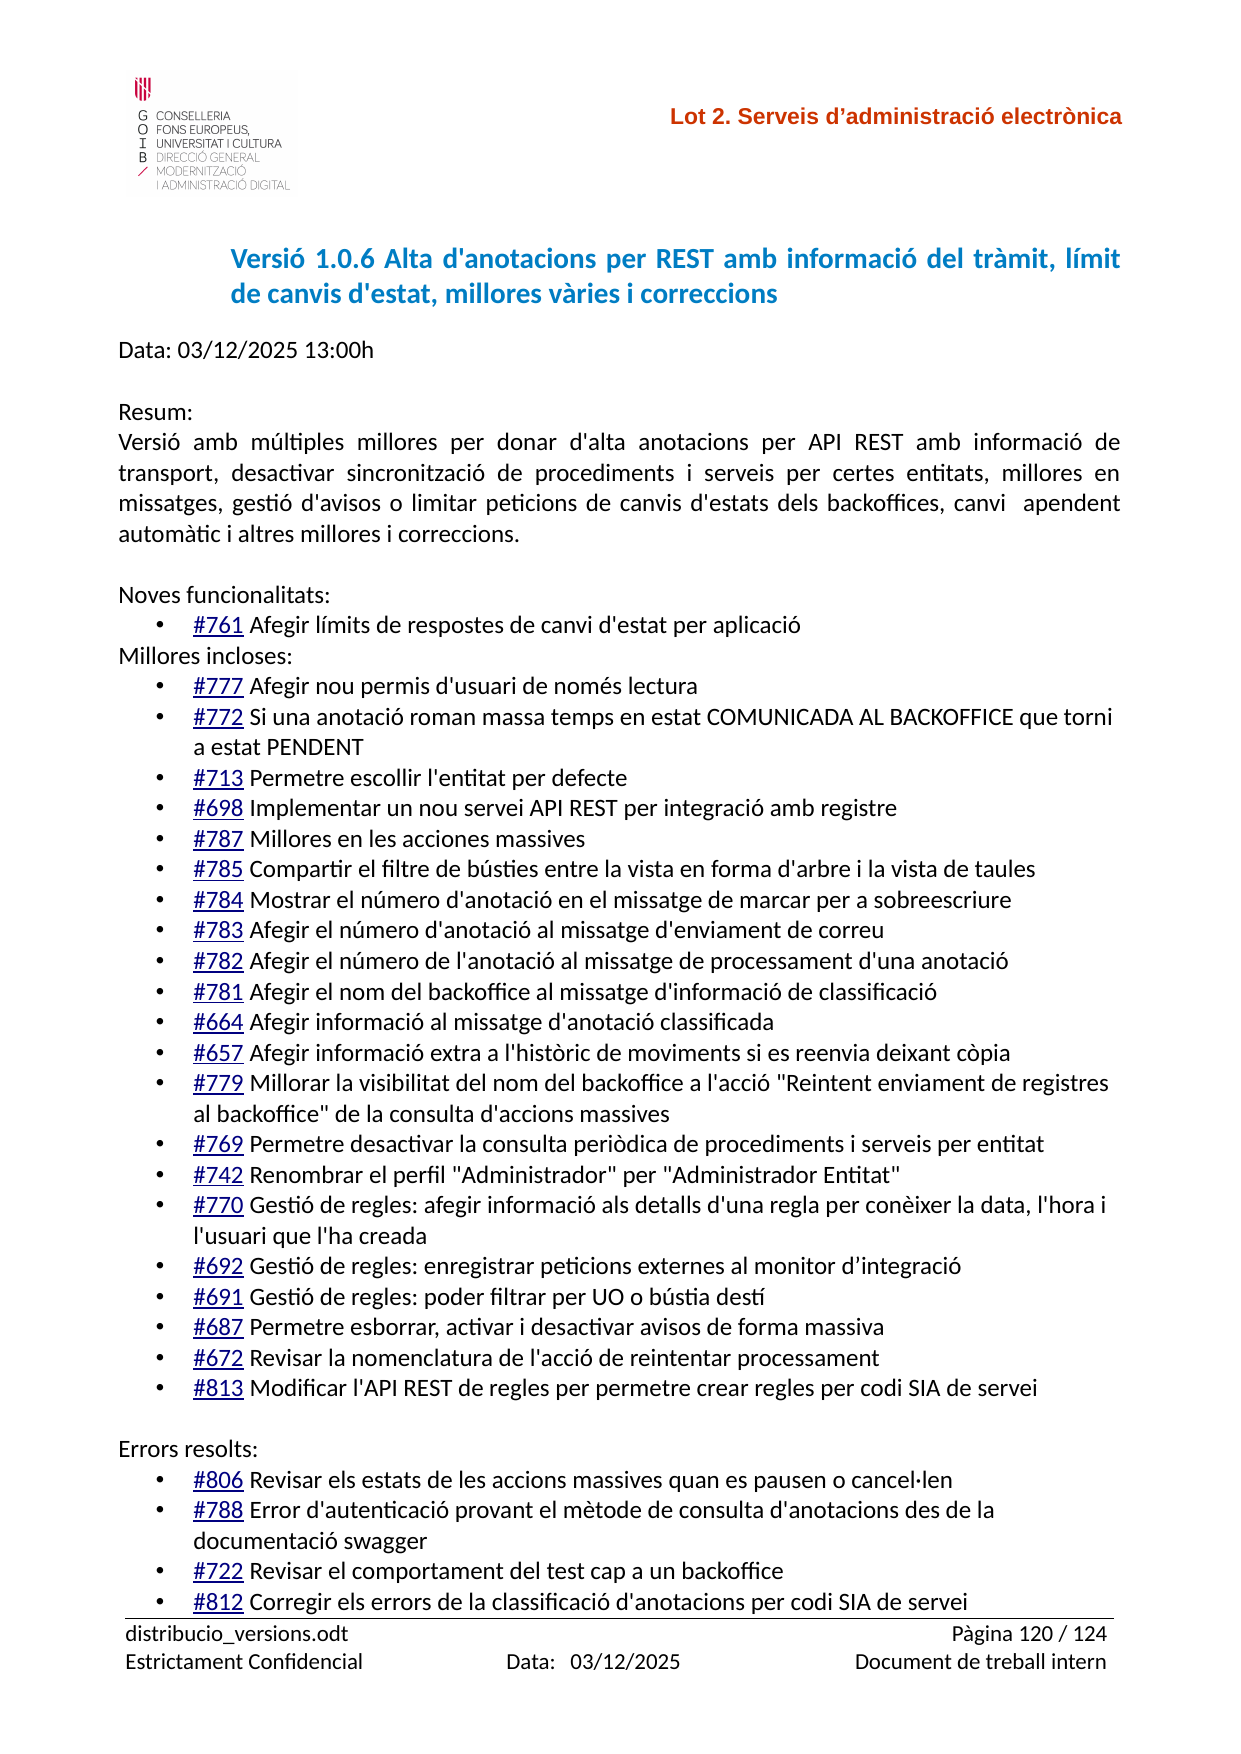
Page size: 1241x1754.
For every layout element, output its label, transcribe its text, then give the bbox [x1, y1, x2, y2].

text Errors resolts: [118, 1433, 1122, 1464]
list #691 Gestió de regles: poder filtrar per UO o bústia destí [156, 1281, 1122, 1311]
subtitle Versió 1.0.6 Alta d'anotacions per REST amb informació del tràmit, límit de canvis d'estat, millores vàries i correccions [153, 240, 1122, 311]
list #813 Modificar l'API REST de regles per permetre crear regles per codi SIA de servei [156, 1372, 1122, 1403]
list #687 Permetre esborrar, activar i desactivar avisos de forma massiva [156, 1311, 1122, 1342]
list #698 Implementar un nou servei API REST per integració amb registre [156, 792, 1122, 823]
list #770 Gestió de regles: afegir informació als detalls d'una regla per conèixer la data, l'hora i l'usuari que l'ha creada [156, 1189, 1122, 1250]
list #657 Afegir informació extra a l'històric de moviments si es reenvia deixant còpia [156, 1037, 1122, 1067]
text Resum: [118, 396, 1122, 426]
list #742 Renombrar el perfil "Administrador" per "Administrador Entitat" [156, 1159, 1122, 1189]
list #777 Afegir nou permis d'usuari de només lectura [156, 670, 1122, 701]
text Millores incloses: [118, 640, 1122, 670]
list #672 Revisar la nomenclatura de l'acció de reintentar processament [156, 1342, 1122, 1372]
picture [126, 70, 299, 197]
list #779 Millorar la visibilitat del nom del backoffice a l'acció "Reintent enviament de registres al backoffice" de la consulta d'accions massives [156, 1067, 1122, 1128]
list #787 Millores en les acciones massives [156, 823, 1122, 853]
list #784 Mostrar el número d'anotació en el missatge de marcar per a sobreescriure [156, 884, 1122, 914]
list #769 Permetre desactivar la consulta periòdica de procediments i serveis per entitat [156, 1128, 1122, 1159]
text Noves funcionalitats: [118, 579, 1122, 609]
list #783 Afegir el número d'anotació al missatge d'enviament de correu [156, 914, 1122, 945]
list #772 Si una anotació roman massa temps en estat COMUNICADA AL BACKOFFICE que torni a estat PENDENT [156, 701, 1122, 762]
list #788 Error d'autenticació provant el mètode de consulta d'anotacions des de la documentació swagger [156, 1494, 1122, 1556]
text Versió amb múltiples millores per donar d'alta anotacions per API REST amb informació de transport, desactivar sincronització de procediments i serveis per certes entitats, millores en missatges, gestió d'avisos o limitar peticions de canvis d'estats dels backoffices, canvi apendent automàtic i altres millores i correccions. [118, 426, 1122, 548]
list #782 Afegir el número de l'anotació al missatge de processament d'una anotació [156, 945, 1122, 976]
list #722 Revisar el comportament del test cap a un backoffice [156, 1556, 1122, 1586]
list #664 Afegir informació al missatge d'anotació classificada [156, 1006, 1122, 1037]
text Data: 03/12/2025 13:00h [118, 335, 1122, 365]
list #806 Revisar els estats de les accions massives quan es pausen o cancel·len [156, 1464, 1122, 1494]
list #713 Permetre escollir l'entitat per defecte [156, 762, 1122, 792]
list #812 Corregir els errors de la classificació d'anotacions per codi SIA de servei [156, 1586, 1122, 1617]
list #785 Compartir el filtre de bústies entre la vista en forma d'arbre i la vista de taules [156, 853, 1122, 884]
list #781 Afegir el nom del backoffice al missatge d'informació de classificació [156, 976, 1122, 1006]
list #692 Gestió de regles: enregistrar peticions externes al monitor d’integració [156, 1250, 1122, 1281]
list #761 Afegir límits de respostes de canvi d'estat per aplicació [156, 609, 1122, 640]
